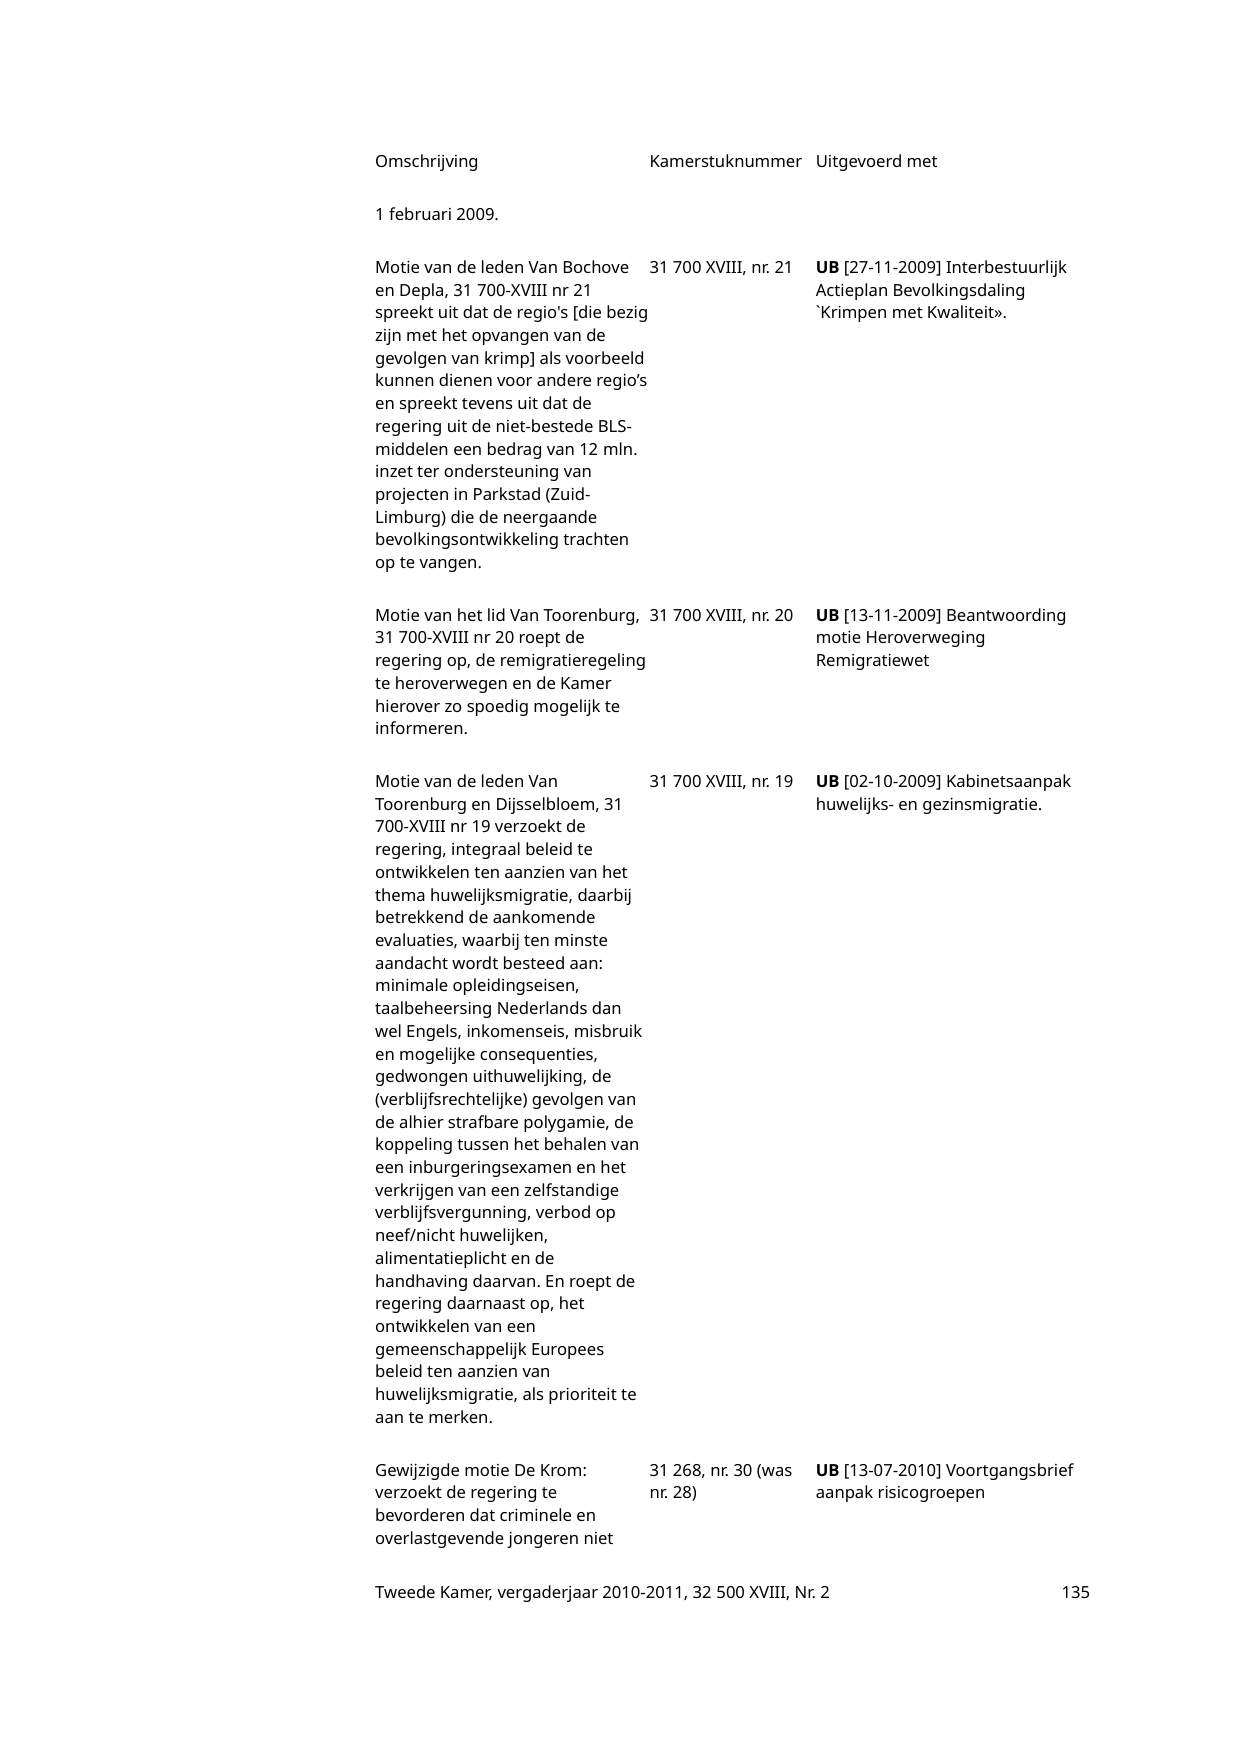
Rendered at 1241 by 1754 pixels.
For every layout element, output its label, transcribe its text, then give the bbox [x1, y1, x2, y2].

table_cell 31 700 XVIII, nr. 19 [649, 770, 816, 1458]
table_cell 31 700 XVIII, nr. 21 [649, 255, 816, 603]
table_cell 31 268, nr. 30 (was nr. 28) [649, 1458, 816, 1549]
table_cell 31 700 XVIII, nr. 20 [649, 603, 816, 769]
table_cell UB [13-07-2010] Voortgangsbrief aanpak risicogroepen [816, 1458, 1090, 1549]
table_header Uitgevoerd met [816, 150, 1090, 203]
table_header Kamerstuknummer [649, 150, 816, 203]
table_cell [816, 203, 1090, 255]
table_cell Motie van het lid Van Toorenburg, 31 700-XVIII nr 20 roept de regering op, de remigratieregeling te heroverwegen en de Kamer hierover zo spoedig mogelijk te informeren. [375, 603, 649, 769]
table_cell UB [27-11-2009] Interbestuurlijk Actieplan Bevolkingsdaling `Krimpen met Kwaliteit». [816, 255, 1090, 603]
table_cell Motie van de leden Van Toorenburg en Dijsselbloem, 31 700-XVIII nr 19 verzoekt de regering, integraal beleid te ontwikkelen ten aanzien van het thema huwelijksmigratie, daarbij betrekkend de aankomende evaluaties, waarbij ten minste aandacht wordt besteed aan: minimale opleidingseisen, taalbeheersing Nederlands dan wel Engels, inkomenseis, misbruik en mogelijke consequenties, gedwongen uithuwelijking, de (verblijfsrechtelijke) gevolgen van de alhier strafbare polygamie, de koppeling tussen het behalen van een inburgeringsexamen en het verkrijgen van een zelfstandige verblijfsvergunning, verbod op neef/nicht huwelijken, alimentatieplicht en de handhaving daarvan. En roept de regering daarnaast op, het ontwikkelen van een gemeenschappelijk Europees beleid ten aanzien van huwelijksmigratie, als prioriteit te aan te merken. [375, 770, 649, 1458]
table_cell UB [02-10-2009] Kabinetsaanpak huwelijks- en gezinsmigratie. [816, 770, 1090, 1458]
table_cell UB [13-11-2009] Beantwoording motie Heroverweging Remigratiewet [816, 603, 1090, 769]
table_cell Motie van de leden Van Bochove en Depla, 31 700-XVIII nr 21 spreekt uit dat de regio's [die bezig zijn met het opvangen van de gevolgen van krimp] als voorbeeld kunnen dienen voor andere regio’s en spreekt tevens uit dat de regering uit de niet-bestede BLS-middelen een bedrag van 12 mln. inzet ter ondersteuning van projecten in Parkstad (Zuid-Limburg) die de neergaande bevolkingsontwikkeling trachten op te vangen. [375, 255, 649, 603]
table_cell Gewijzigde motie De Krom: verzoekt de regering te bevorderen dat criminele en overlastgevende jongeren niet [375, 1458, 649, 1549]
table_cell [649, 203, 816, 255]
table_header Omschrijving [375, 150, 649, 203]
table_cell 1 februari 2009. [375, 203, 649, 255]
